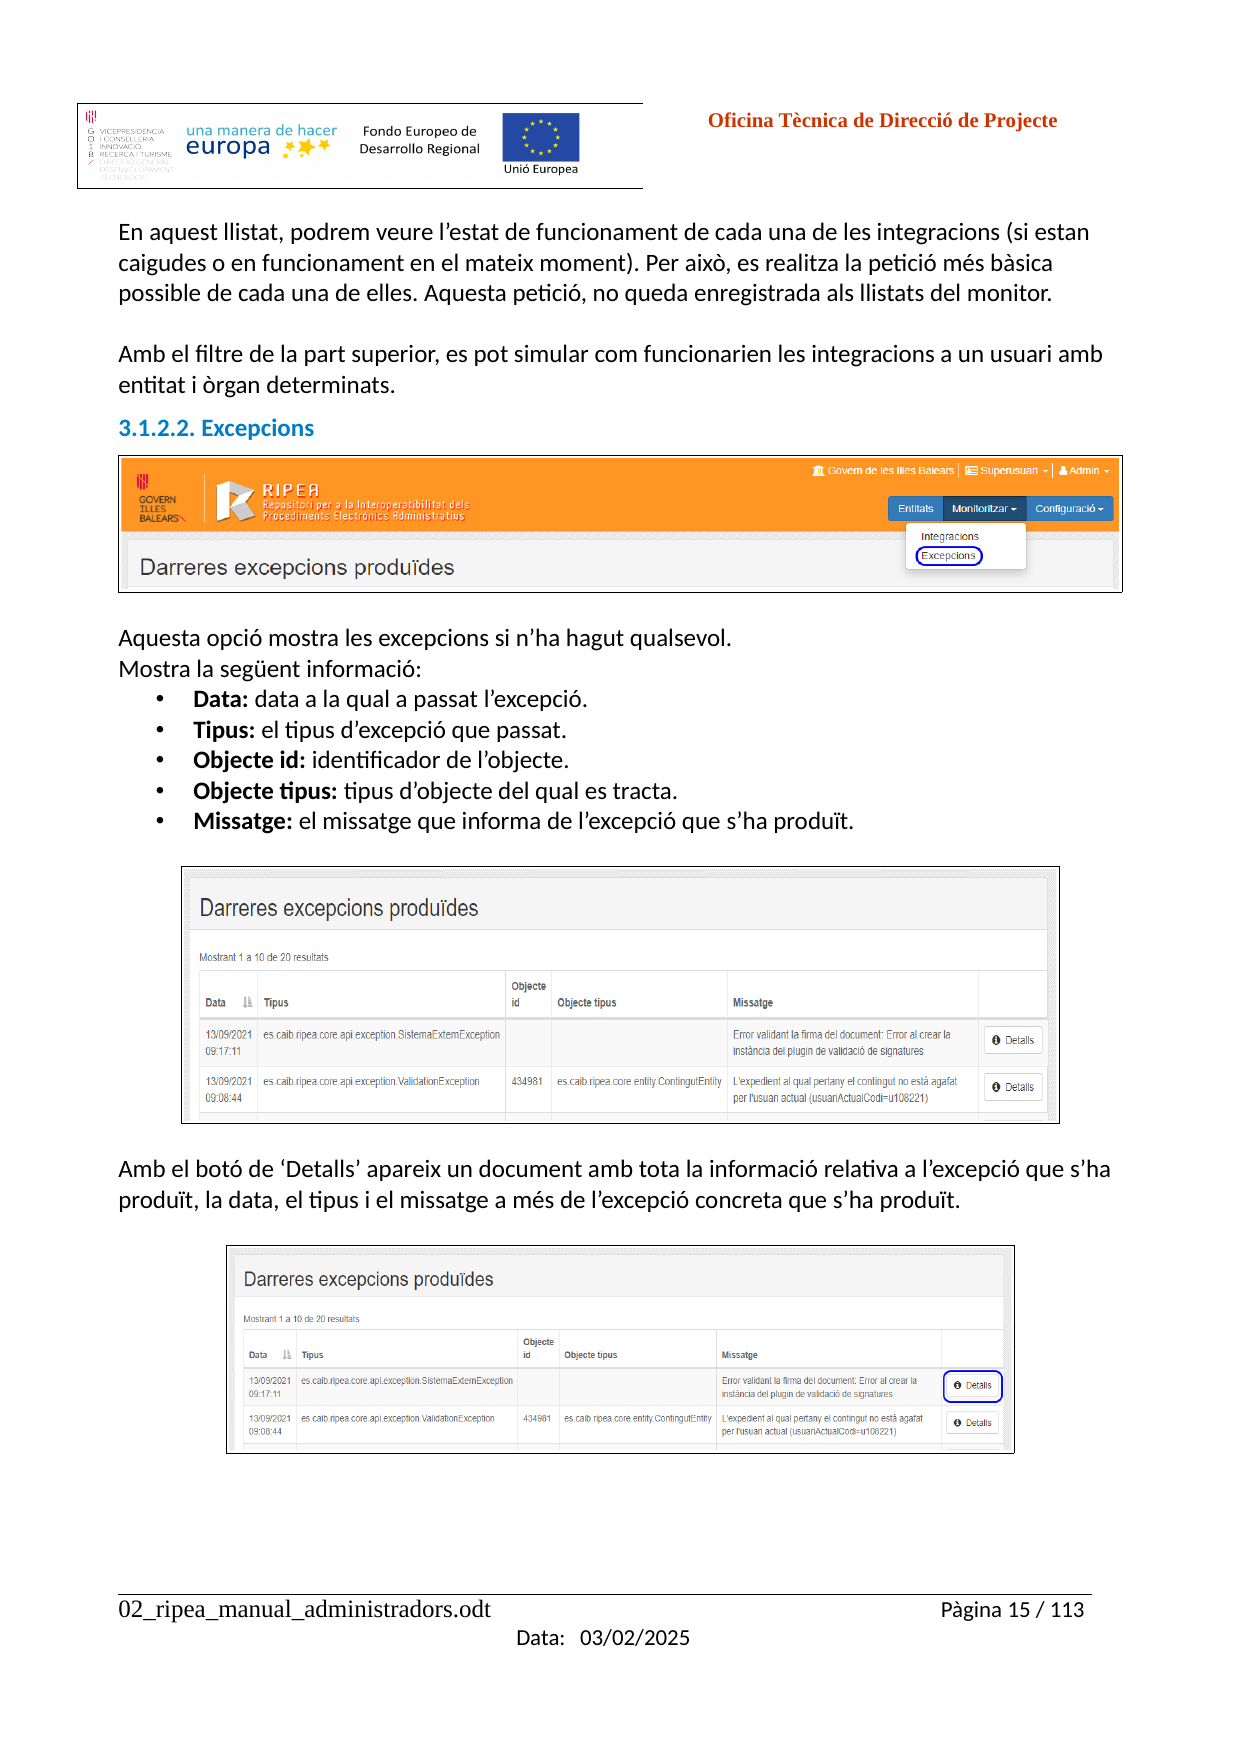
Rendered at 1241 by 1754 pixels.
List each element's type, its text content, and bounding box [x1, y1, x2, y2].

list Missatge: el missatge que informa de l’excepció que s’ha produït. [156, 805, 1122, 836]
text Aquesta opció mostra les excepcions si n’ha hagut qualsevol. [118, 622, 1122, 653]
text Amb el filtre de la part superior, es pot simular com funcionarien les integracions a un usuari amb entitat i òrgan determinats. [118, 338, 1122, 399]
text Amb el botó de ‘Detalls’ apareix un document amb tota la informació relativa a l’excepció que s’ha produït, la data, el tipus i el missatge a més de l’excepció concreta que s’ha produït. [118, 1154, 1122, 1215]
list Data: data a la qual a passat l’excepció. [156, 683, 1122, 714]
list Objecte id: identificador de l’objecte. [156, 744, 1122, 775]
list Objecte tipus: tipus d’objecte del qual es tracta. [156, 775, 1122, 805]
text Mostra la següent informació: [118, 653, 1122, 683]
picture [184, 108, 585, 182]
list Tipus: el tipus d’excepció que passat. [156, 714, 1122, 744]
text En aquest llistat, podrem veure l’estat de funcionament de cada una de les integracions (si estan caigudes o en funcionament en el mateix moment). Per això, es realitza la petició més bàsica possible de cada una de elles. Aquesta petició, no queda enregistrada als llistats del monitor. [118, 216, 1122, 308]
picture [121, 458, 1119, 589]
picture [229, 1248, 1012, 1450]
picture [183, 869, 1057, 1121]
subtitle 3.1.2.2. Excepcions [118, 412, 1122, 442]
picture [82, 108, 178, 182]
